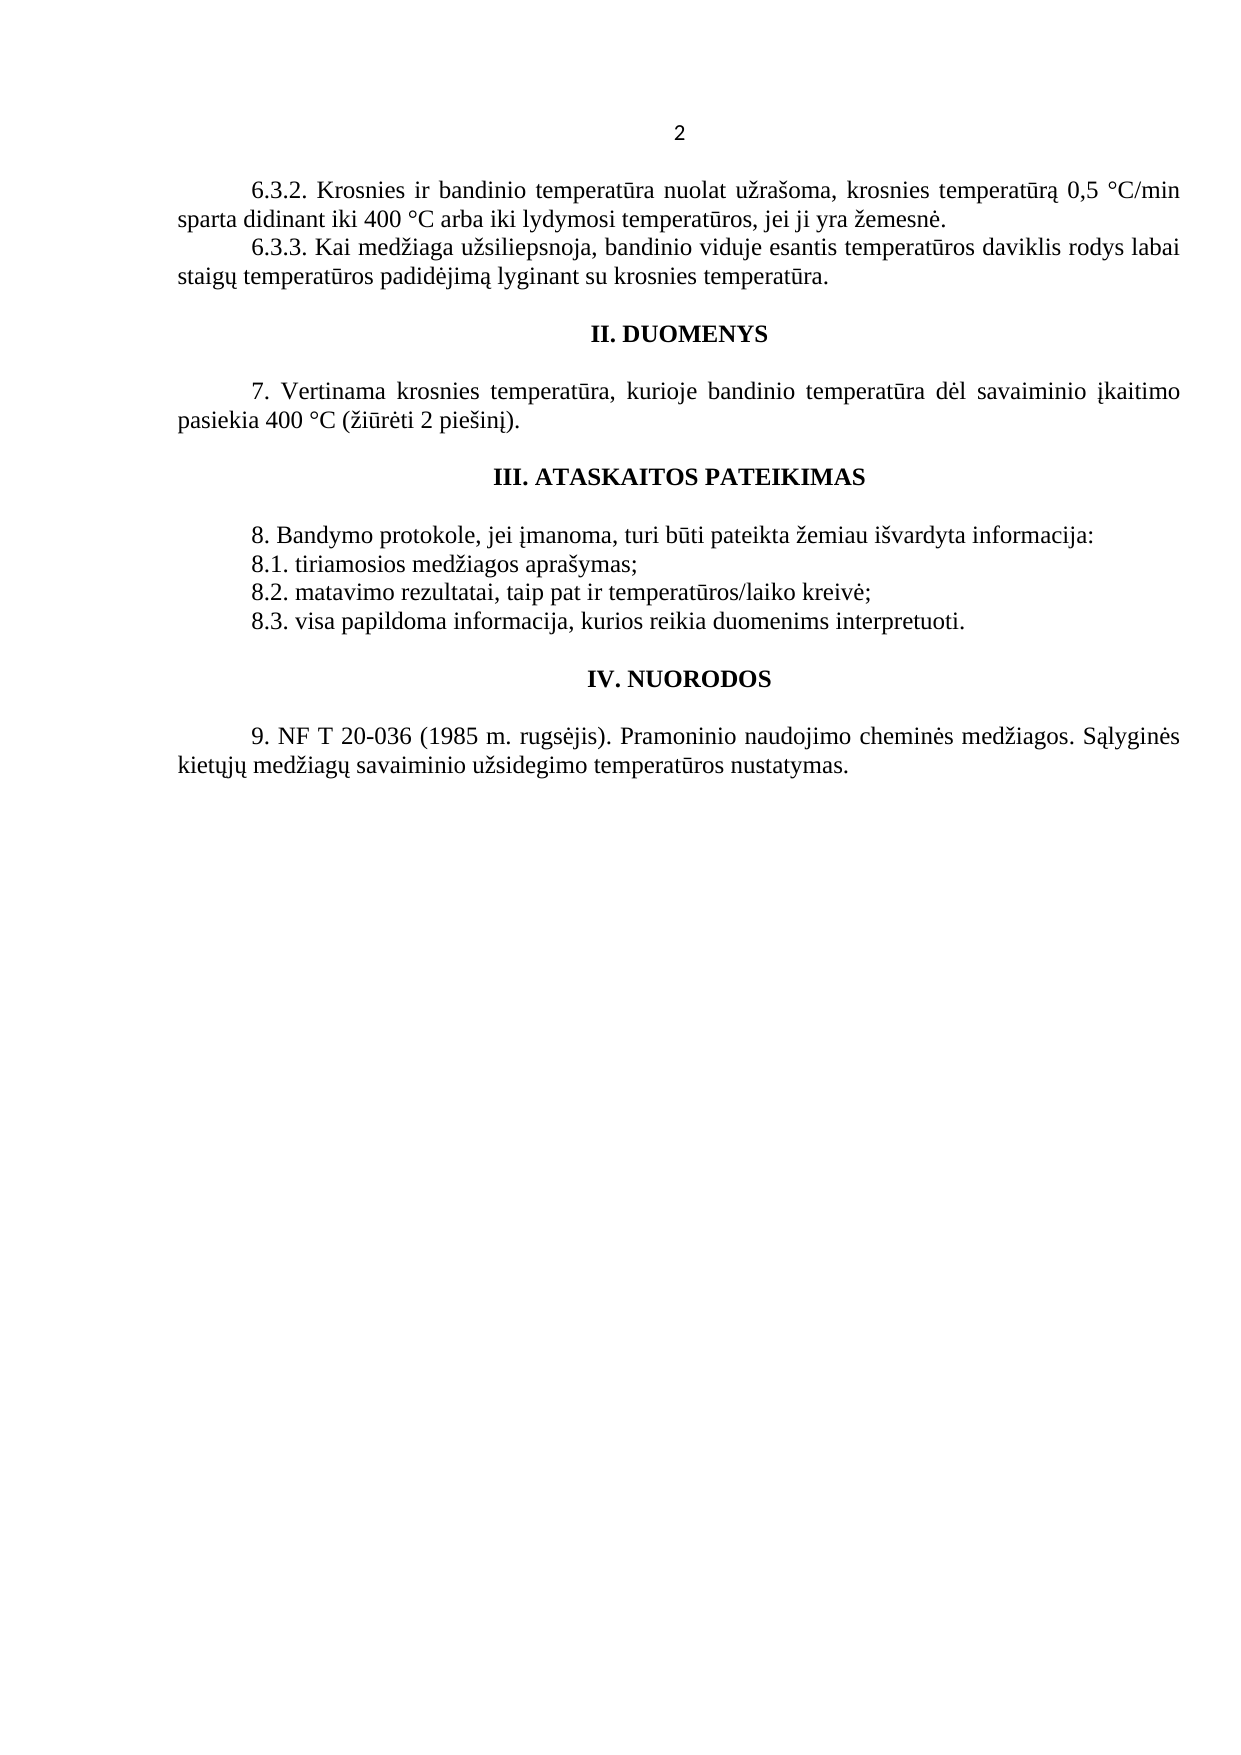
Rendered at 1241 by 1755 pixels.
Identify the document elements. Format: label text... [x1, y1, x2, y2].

text III. ATASKAITOS PATEIKIMAS [177, 462, 1181, 491]
text 6.3.2. Krosnies ir bandinio temperatūra nuolat užrašoma, krosnies temperatūrą 0,5 °C/min sparta didinant iki 400 °C arba iki lydymosi temperatūros, jei ji yra žemesnė. [177, 175, 1181, 232]
text II. DUOMENYS [177, 319, 1181, 347]
text IV. NUORODOS [177, 664, 1181, 692]
text 8.3. visa papildoma informacija, kurios reikia duomenims interpretuoti. [177, 606, 1181, 635]
text 6.3.3. Kai medžiaga užsiliepsnoja, bandinio viduje esantis temperatūros daviklis rodys labai staigų temperatūros padidėjimą lyginant su krosnies temperatūra. [177, 232, 1181, 290]
text 9. NF T 20-036 (1985 m. rugsėjis). Pramoninio naudojimo cheminės medžiagos. Sąlyginės kietųjų medžiagų savaiminio užsidegimo temperatūros nustatymas. [177, 721, 1181, 779]
text 8.2. matavimo rezultatai, taip pat ir temperatūros/laiko kreivė; [177, 577, 1181, 606]
text 8.1. tiriamosios medžiagos aprašymas; [177, 549, 1181, 577]
text 7. Vertinama krosnies temperatūra, kurioje bandinio temperatūra dėl savaiminio įkaitimo pasiekia 400 °C (žiūrėti 2 piešinį). [177, 376, 1181, 434]
text 8. Bandymo protokole, jei įmanoma, turi būti pateikta žemiau išvardyta informacija: [177, 520, 1181, 549]
